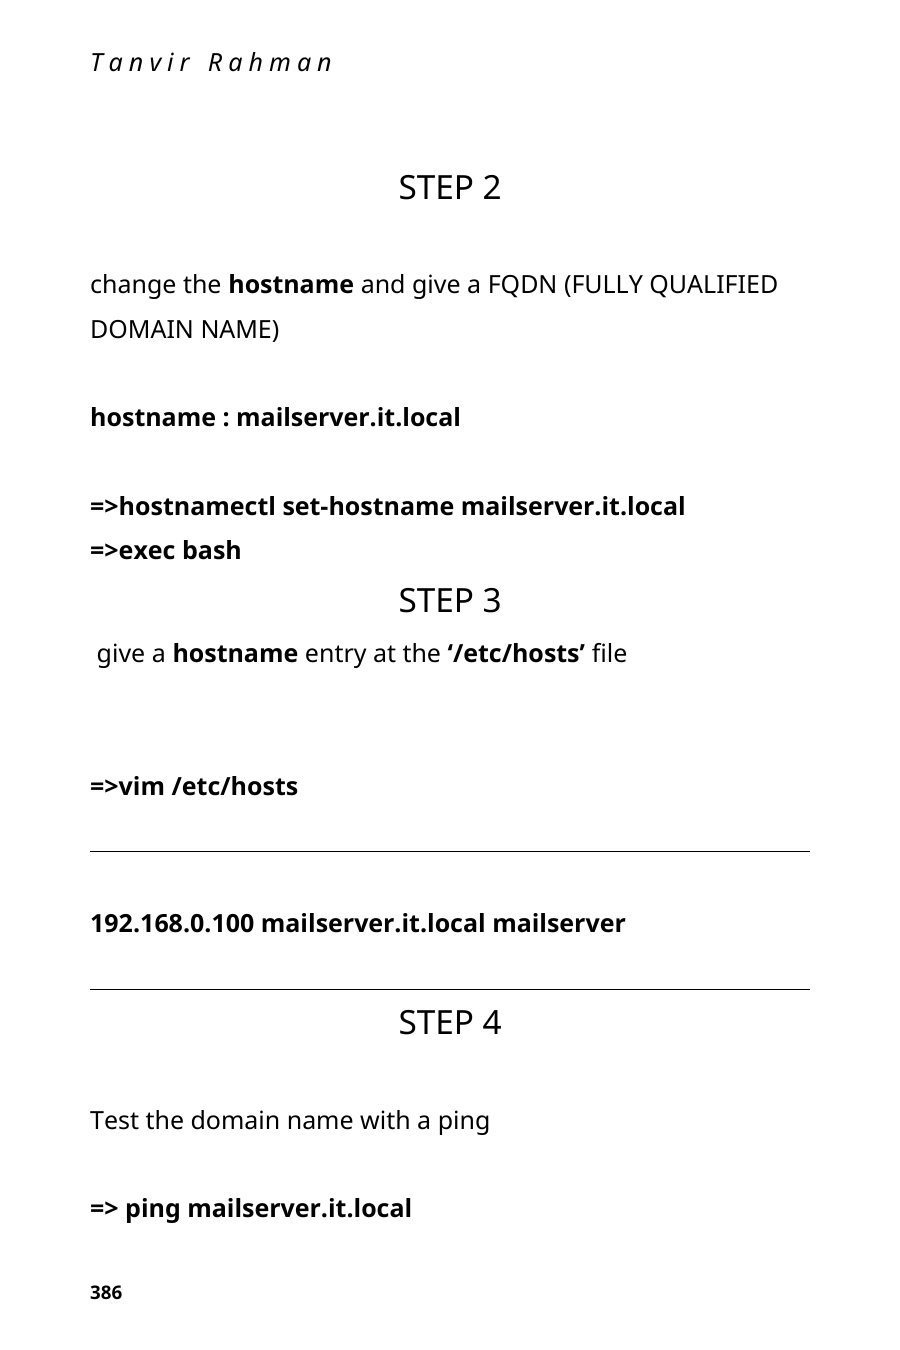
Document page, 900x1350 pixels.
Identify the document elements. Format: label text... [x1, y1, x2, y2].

text => ping mailserver.it.local [90, 1191, 810, 1225]
text STEP 3 [90, 577, 810, 622]
text =>vim /etc/hosts [90, 769, 810, 803]
text STEP 2 [90, 164, 810, 209]
text hostname : mailserver.it.local [90, 400, 810, 434]
text Test the domain name with a ping [90, 1102, 810, 1136]
text 192.168.0.100 mailserver.it.local mailserver [90, 906, 810, 940]
text =>exec bash [90, 533, 810, 567]
text STEP 4 [90, 999, 810, 1044]
text =>hostnamectl set-hostname mailserver.it.local [90, 488, 810, 523]
text change the hostname and give a FQDN (FULLY QUALIFIED DOMAIN NAME) [90, 267, 810, 346]
text give a hostname entry at the ‘/etc/hosts’ file [90, 636, 810, 670]
